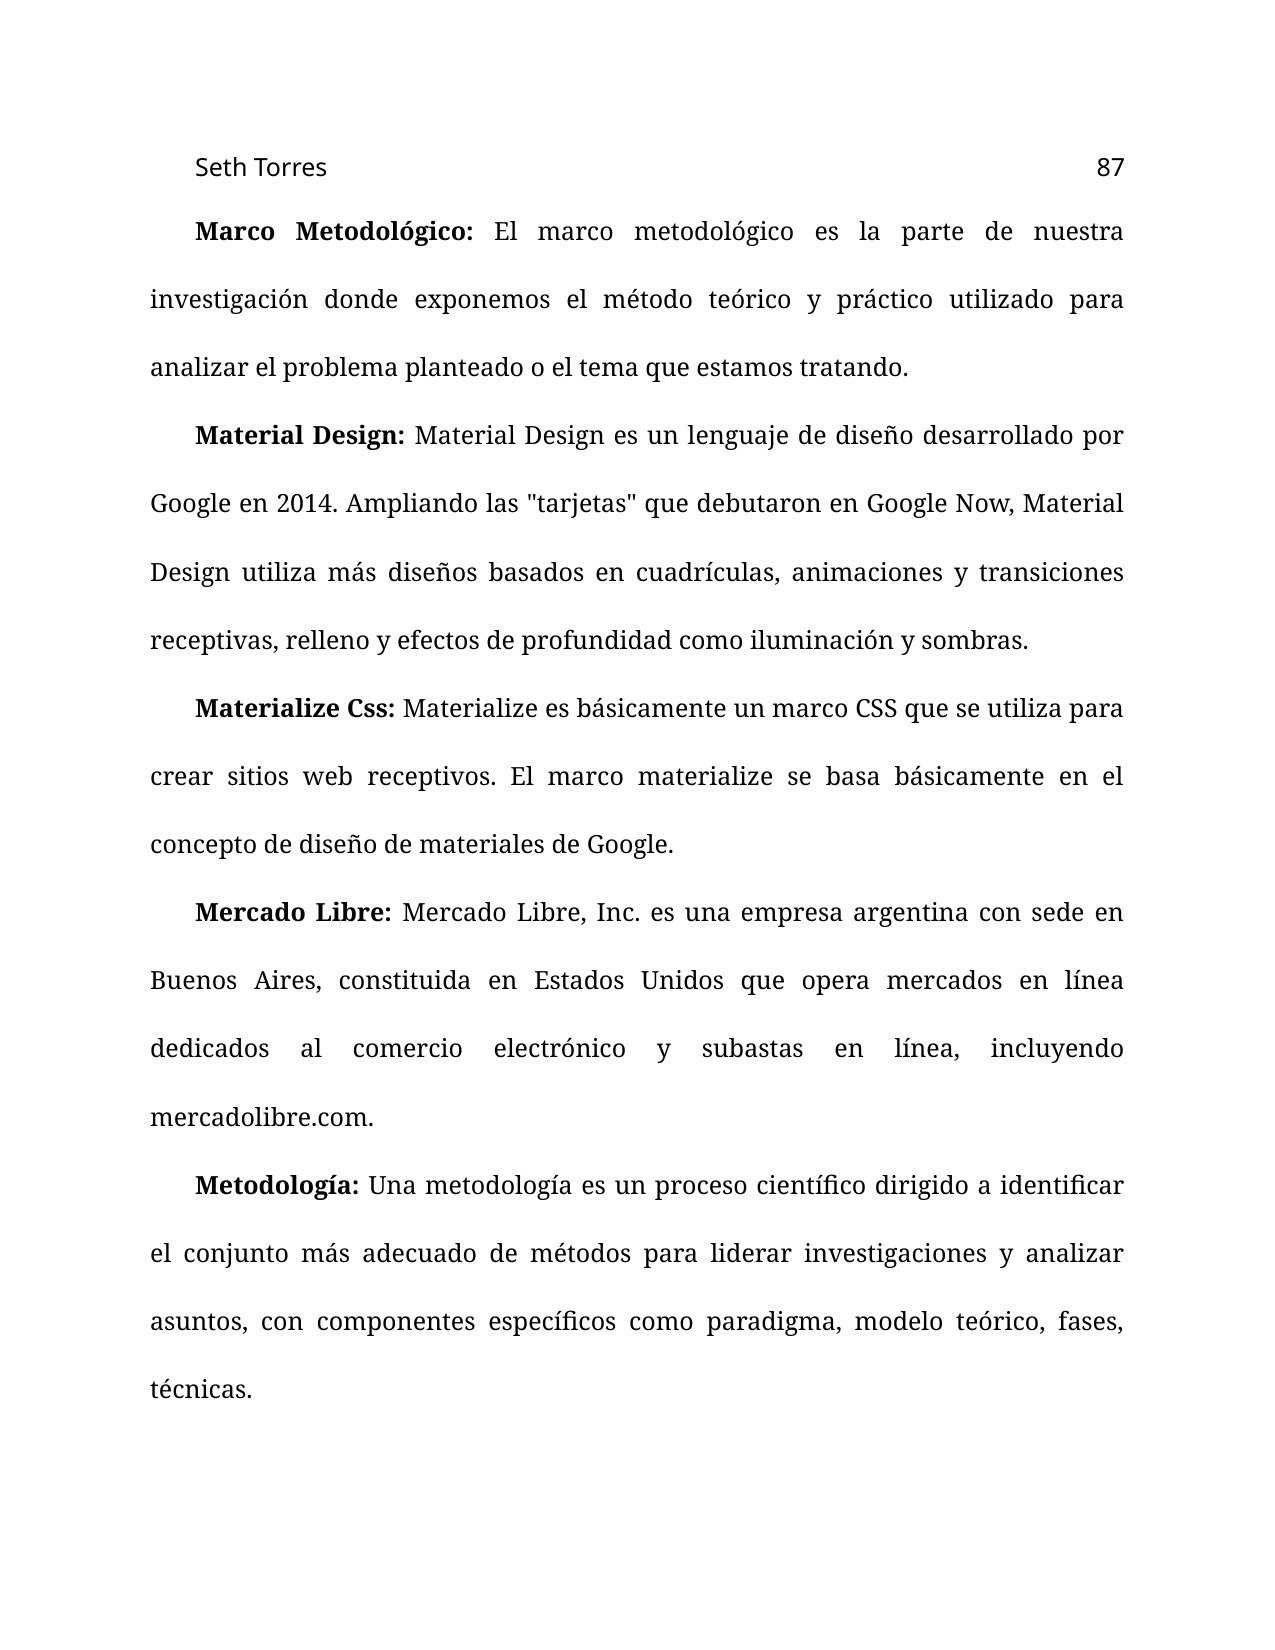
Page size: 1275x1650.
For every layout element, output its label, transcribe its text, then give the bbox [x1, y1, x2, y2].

text Marco Metodológico: El marco metodológico es la parte de nuestra investigación donde exponemos el método teórico y práctico utilizado para analizar el problema planteado o el tema que estamos tratando. [150, 213, 1125, 384]
text Materialize Css: Materialize es básicamente un marco CSS que se utiliza para crear sitios web receptivos. El marco materialize se basa básicamente en el concepto de diseño de materiales de Google. [150, 690, 1125, 861]
text Mercado Libre: Mercado Libre, Inc. es una empresa argentina con sede en Buenos Aires, constituida en Estados Unidos que opera mercados en línea dedicados al comercio electrónico y subastas en línea, incluyendo mercadolibre.com. [150, 895, 1125, 1133]
text Metodología: Una metodología es un proceso científico dirigido a identificar el conjunto más adecuado de métodos para liderar investigaciones y analizar asuntos, con componentes específicos como paradigma, modelo teórico, fases, técnicas. [150, 1167, 1125, 1406]
text Material Design: Material Design es un lenguaje de diseño desarrollado por Google en 2014. Ampliando las "tarjetas" que debutaron en Google Now, Material Design utiliza más diseños basados en cuadrículas, animaciones y transiciones receptivas, relleno y efectos de profundidad como iluminación y sombras. [150, 418, 1125, 656]
